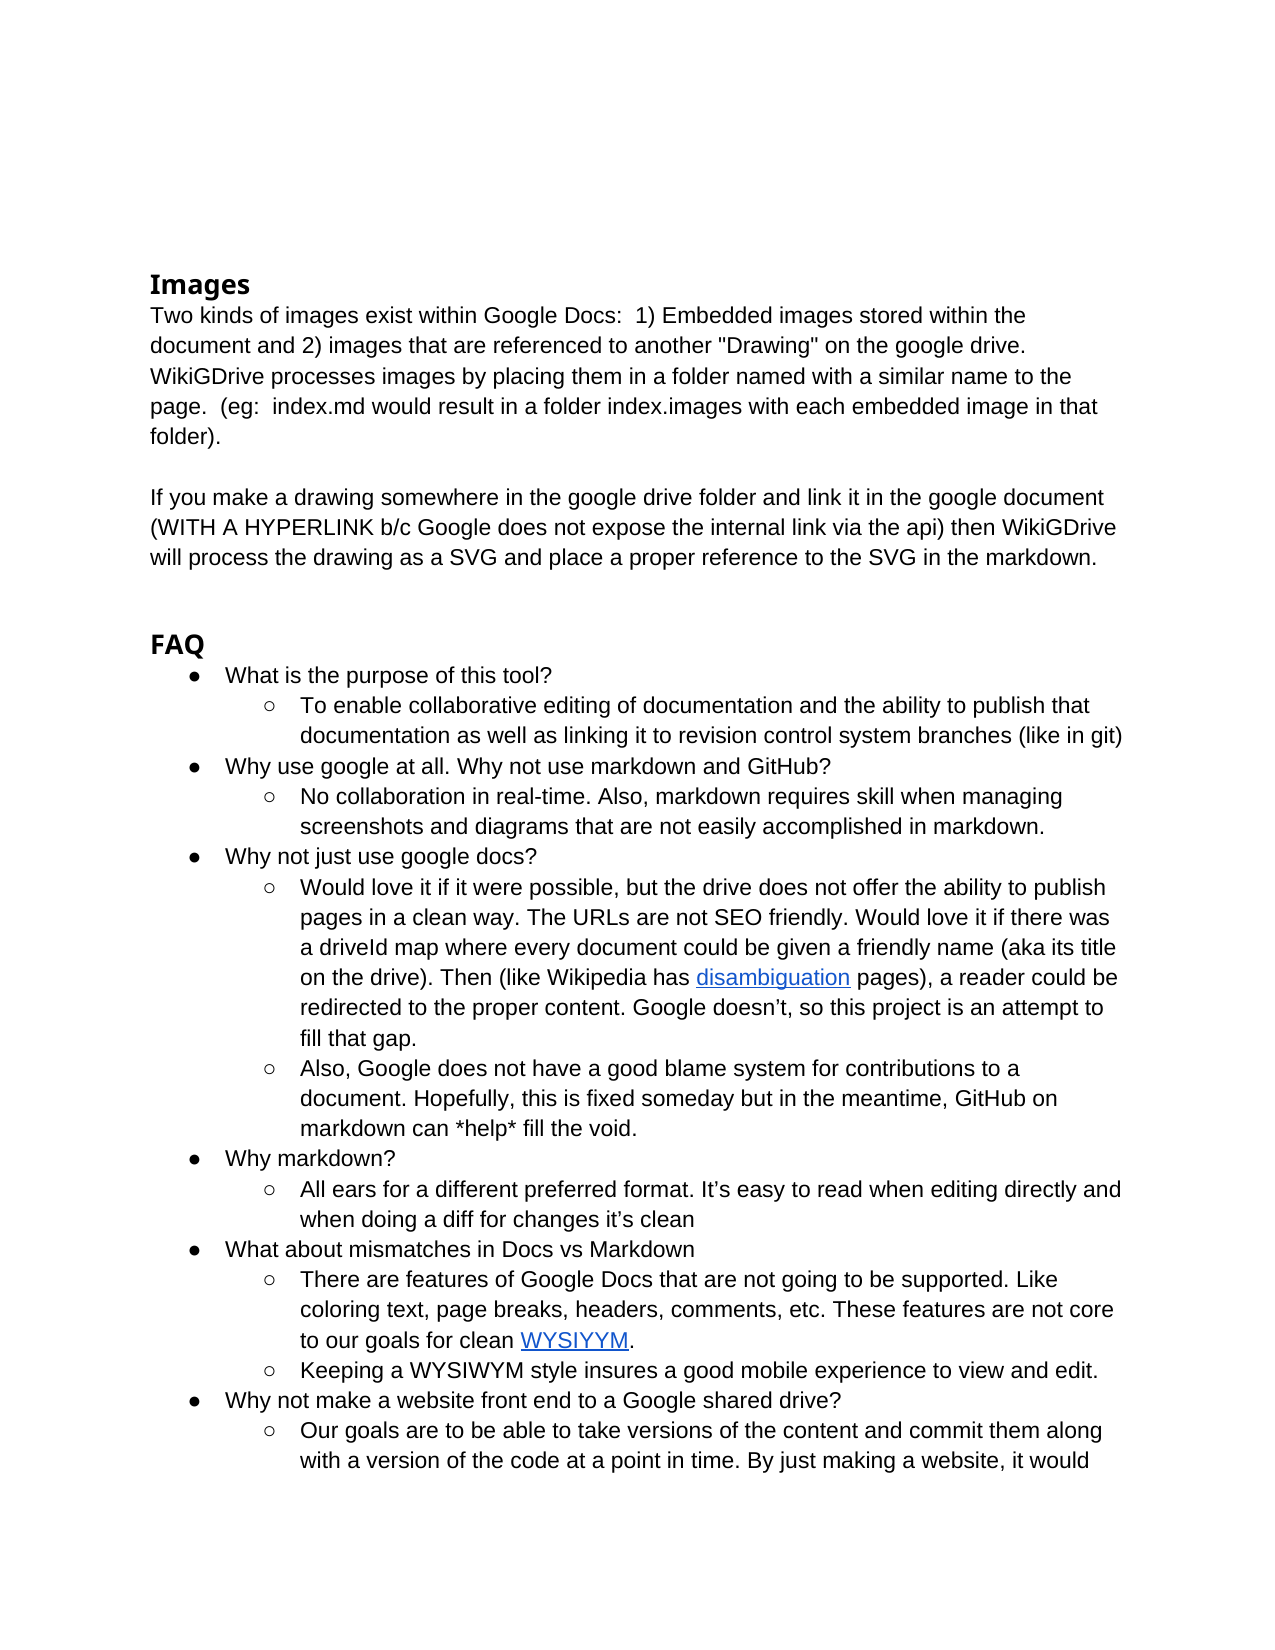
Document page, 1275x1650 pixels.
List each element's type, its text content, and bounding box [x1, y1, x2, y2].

list There are features of Google Docs that are not going to be supported. Like coloring text, page breaks, headers, comments, etc. These features are not core to our goals for clean WYSIYYM. [262, 1266, 1125, 1353]
list Why not just use google docs? [187, 843, 1125, 870]
list Why use google at all. Why not use markdown and GitHub? [187, 753, 1125, 779]
list Why not make a website front end to a Google shared drive? [187, 1387, 1125, 1413]
list What about mismatches in Docs vs Markdown [187, 1236, 1125, 1262]
list What is the purpose of this tool? [187, 662, 1125, 688]
text Two kinds of images exist within Google Docs: 1) Embedded images stored within the document and 2) images that are referenced to another "Drawing" on the google drive. WikiGDrive processes images by placing them in a folder named with a similar name to the page. (eg: index.md would result in a folder index.images with each embedded image in that folder). [150, 302, 1125, 449]
list Also, Google does not have a good blame system for contributions to a document. Hopefully, this is fixed someday but in the meantime, GitHub on markdown can *help* fill the void. [262, 1055, 1125, 1142]
list Our goals are to be able to take versions of the content and commit them along with a version of the code at a point in time. By just making a website, it would [262, 1417, 1125, 1474]
list No collaboration in real-time. Also, markdown requires skill when managing screenshots and diagrams that are not easily accomplished in markdown. [262, 783, 1125, 839]
list Why markdown? [187, 1145, 1125, 1172]
list Would love it if it were possible, but the drive does not offer the ability to publish pages in a clean way. The URLs are not SEO friendly. Would love it if there was a driveId map where every document could be given a friendly name (aka its title on the drive). Then (like Wikipedia has disambiguation pages), a reader could be redirected to the proper content. Google doesn’t, so this project is an attempt to fill that gap. [262, 873, 1125, 1051]
list To enable collaborative editing of documentation and the ability to publish that documentation as well as linking it to revision control system branches (like in git) [262, 692, 1125, 749]
subtitle Images [150, 265, 1125, 302]
list Keeping a WYSIWYM style insures a good mobile experience to view and edit. [262, 1357, 1125, 1383]
subtitle FAQ [150, 625, 1125, 662]
list All ears for a different preferred format. It’s easy to read when editing directly and when doing a diff for changes it’s clean [262, 1176, 1125, 1232]
text If you make a drawing somewhere in the google drive folder and link it in the google document (WITH A HYPERLINK b/c Google does not expose the internal link via the api) then WikiGDrive will process the drawing as a SVG and place a proper reference to the SVG in the markdown. [150, 483, 1125, 570]
